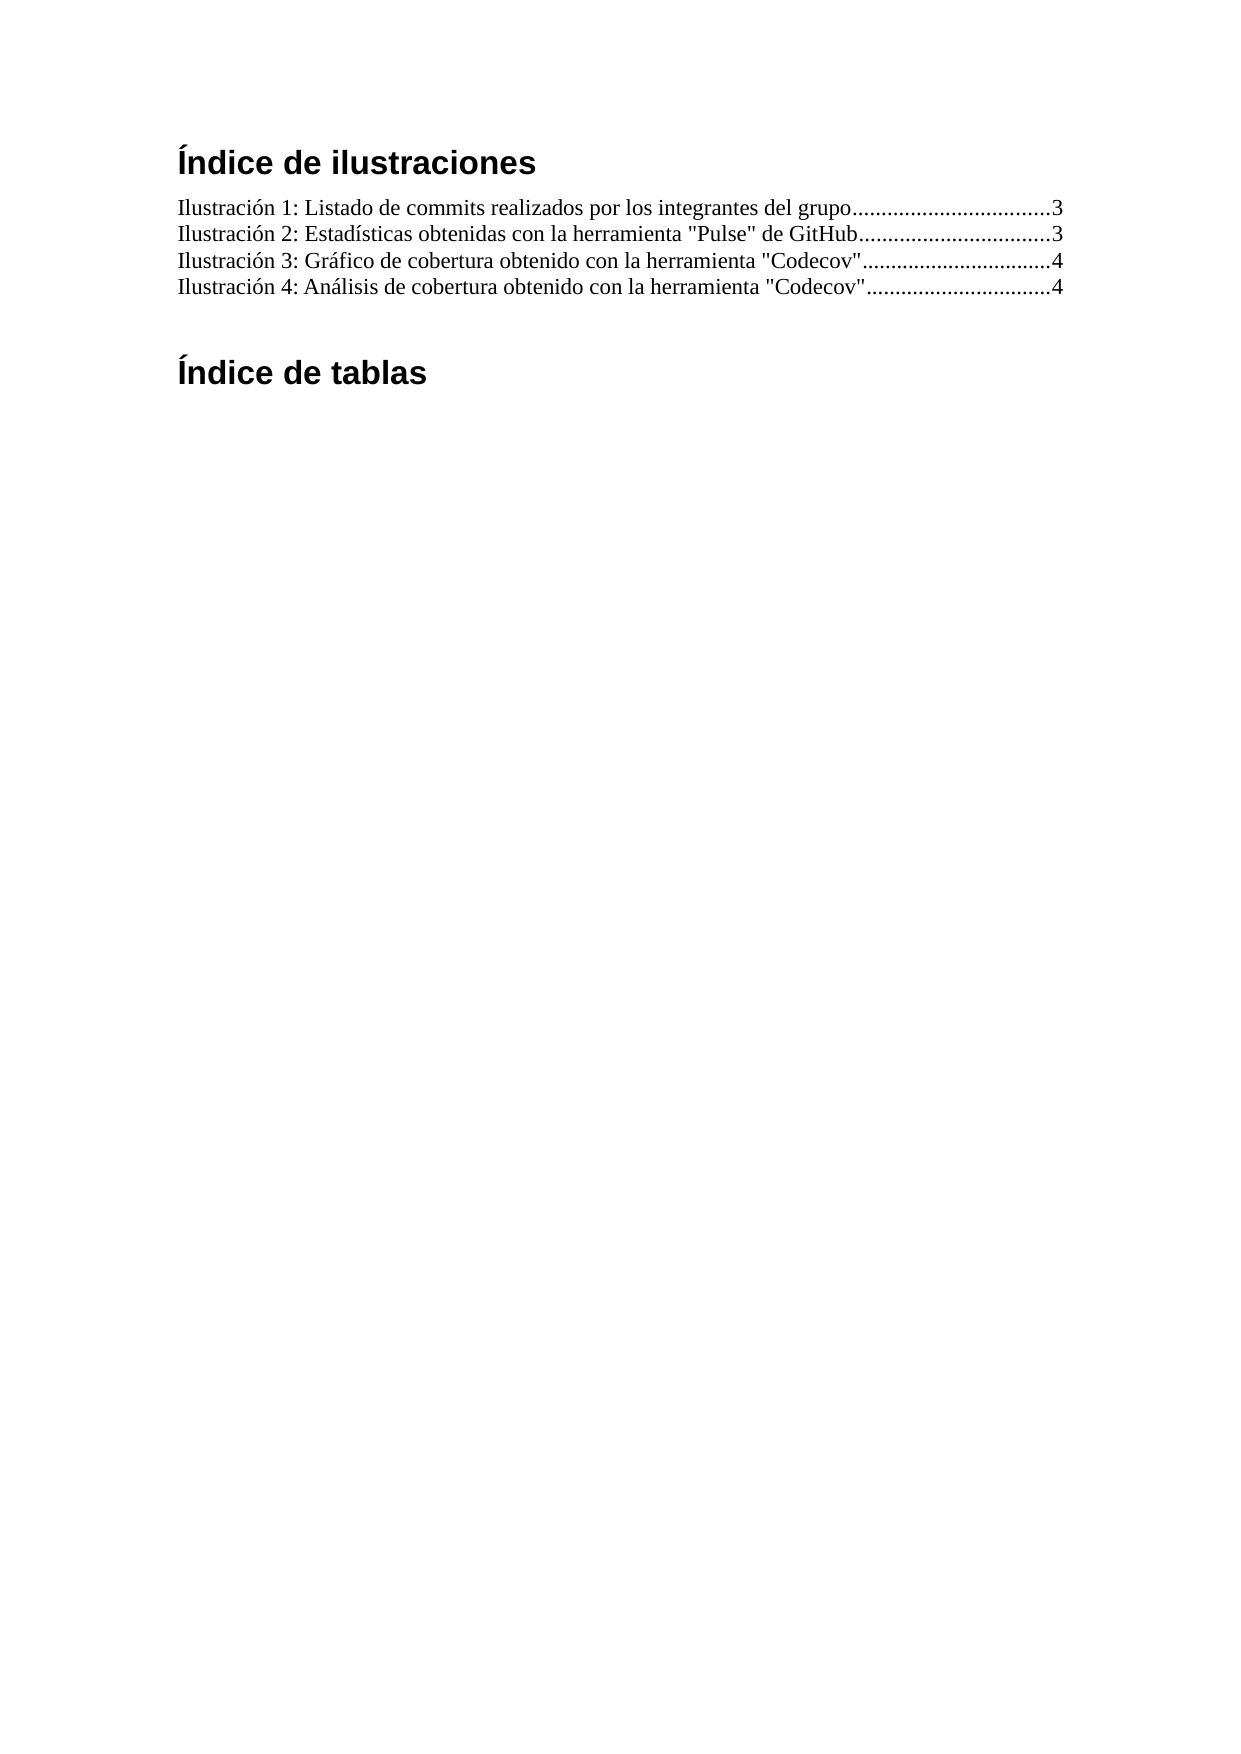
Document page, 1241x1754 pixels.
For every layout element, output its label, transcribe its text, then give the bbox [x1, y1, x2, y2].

subtitle Índice de ilustraciones [177, 143, 1063, 182]
text Ilustración 4: Análisis de cobertura obtenido con la herramienta "Codecov" 4 [177, 273, 1063, 299]
text Ilustración 3: Gráfico de cobertura obtenido con la herramienta "Codecov" 4 [177, 247, 1063, 273]
text Ilustración 2: Estadísticas obtenidas con la herramienta "Pulse" de GitHub 3 [177, 220, 1063, 247]
subtitle Índice de tablas [177, 353, 1063, 392]
text Ilustración 1: Listado de commits realizados por los integrantes del grupo 3 [177, 194, 1063, 220]
